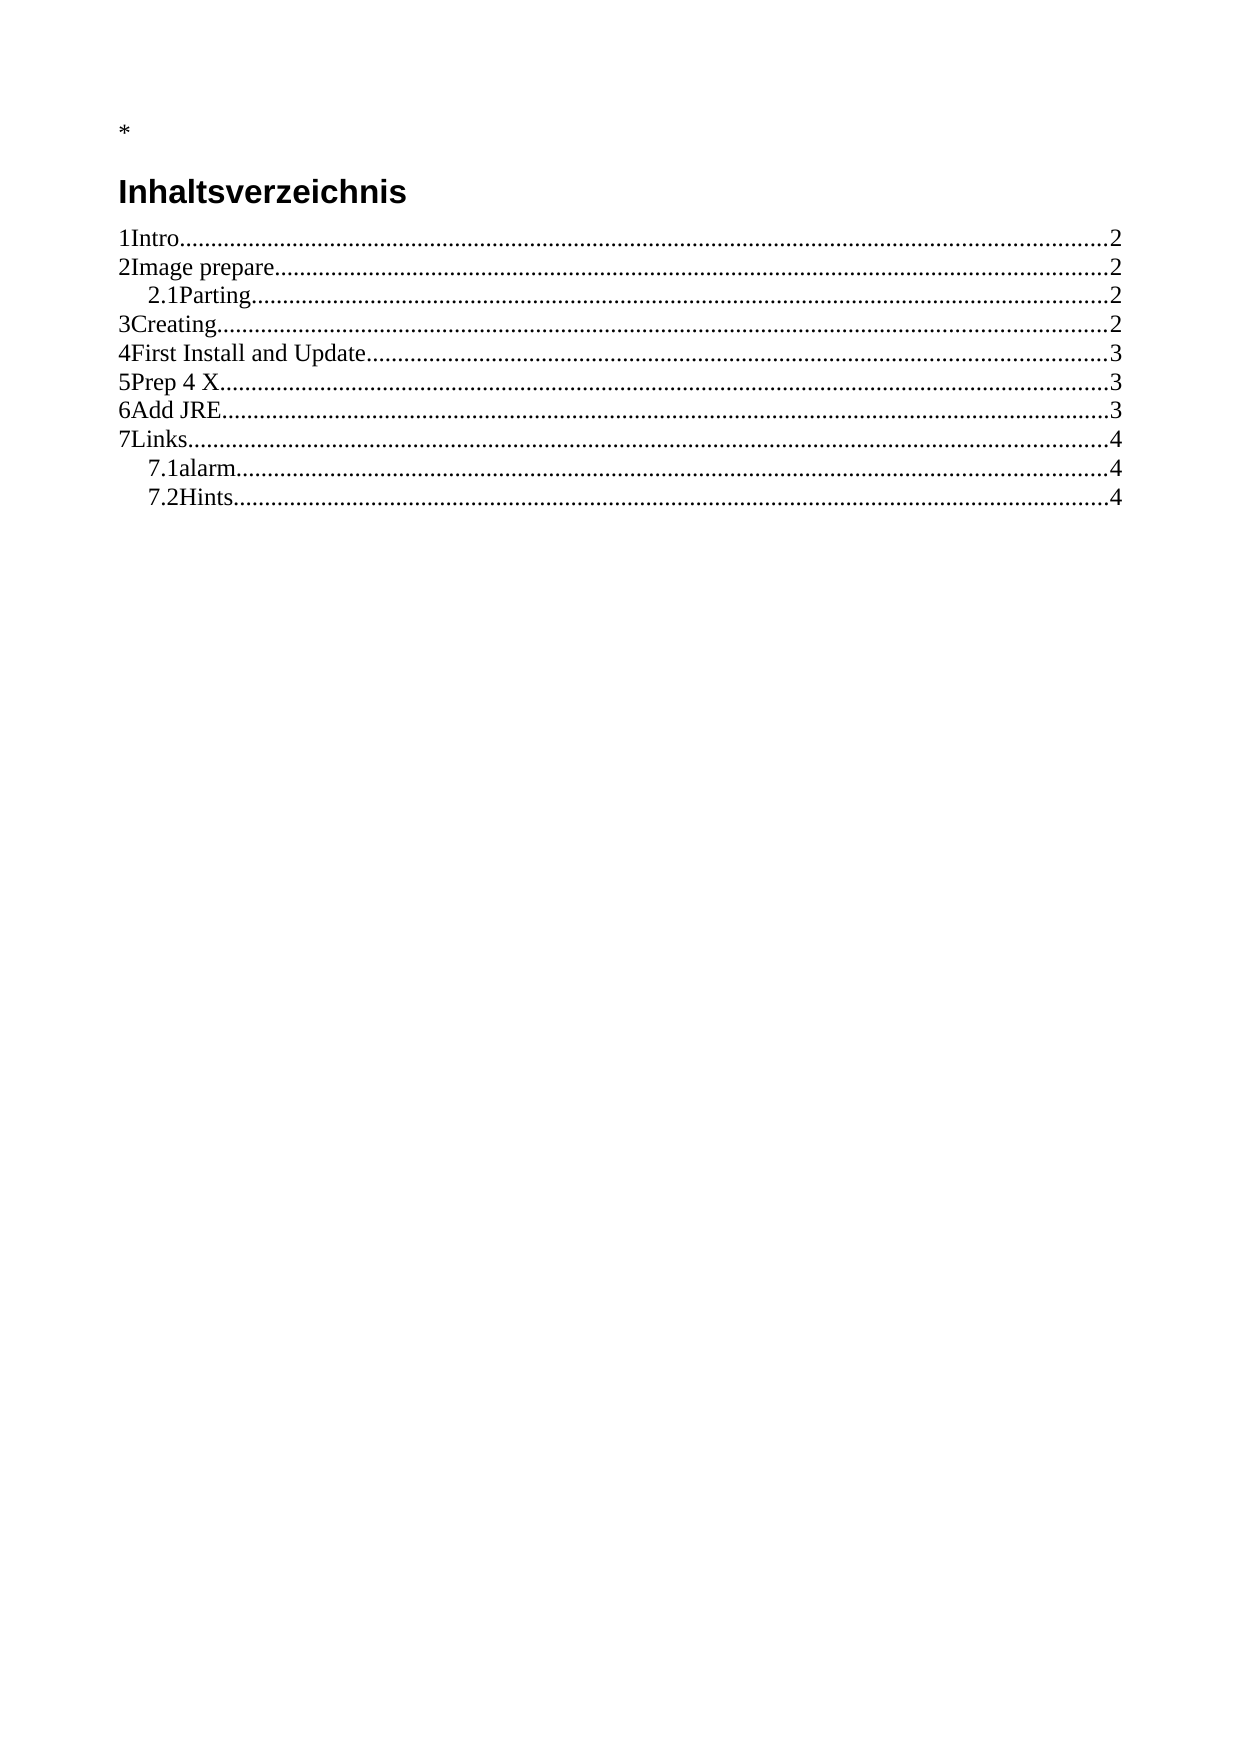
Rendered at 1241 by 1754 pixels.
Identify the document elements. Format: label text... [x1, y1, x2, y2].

text 2Image prepare 2 [118, 252, 1122, 280]
text 2.1Parting 2 [148, 280, 1122, 309]
text 7.1alarm 4 [148, 453, 1122, 482]
subtitle Inhaltsverzeichnis [118, 172, 1122, 210]
text 4First Install and Update 3 [118, 338, 1122, 367]
text 3Creating 2 [118, 309, 1122, 338]
text * [118, 118, 1122, 147]
text 7Links 4 [118, 424, 1122, 453]
text 7.2Hints 4 [148, 482, 1122, 510]
text 5Prep 4 X 3 [118, 367, 1122, 395]
text 1Intro 2 [118, 223, 1122, 252]
text 6Add JRE 3 [118, 395, 1122, 424]
